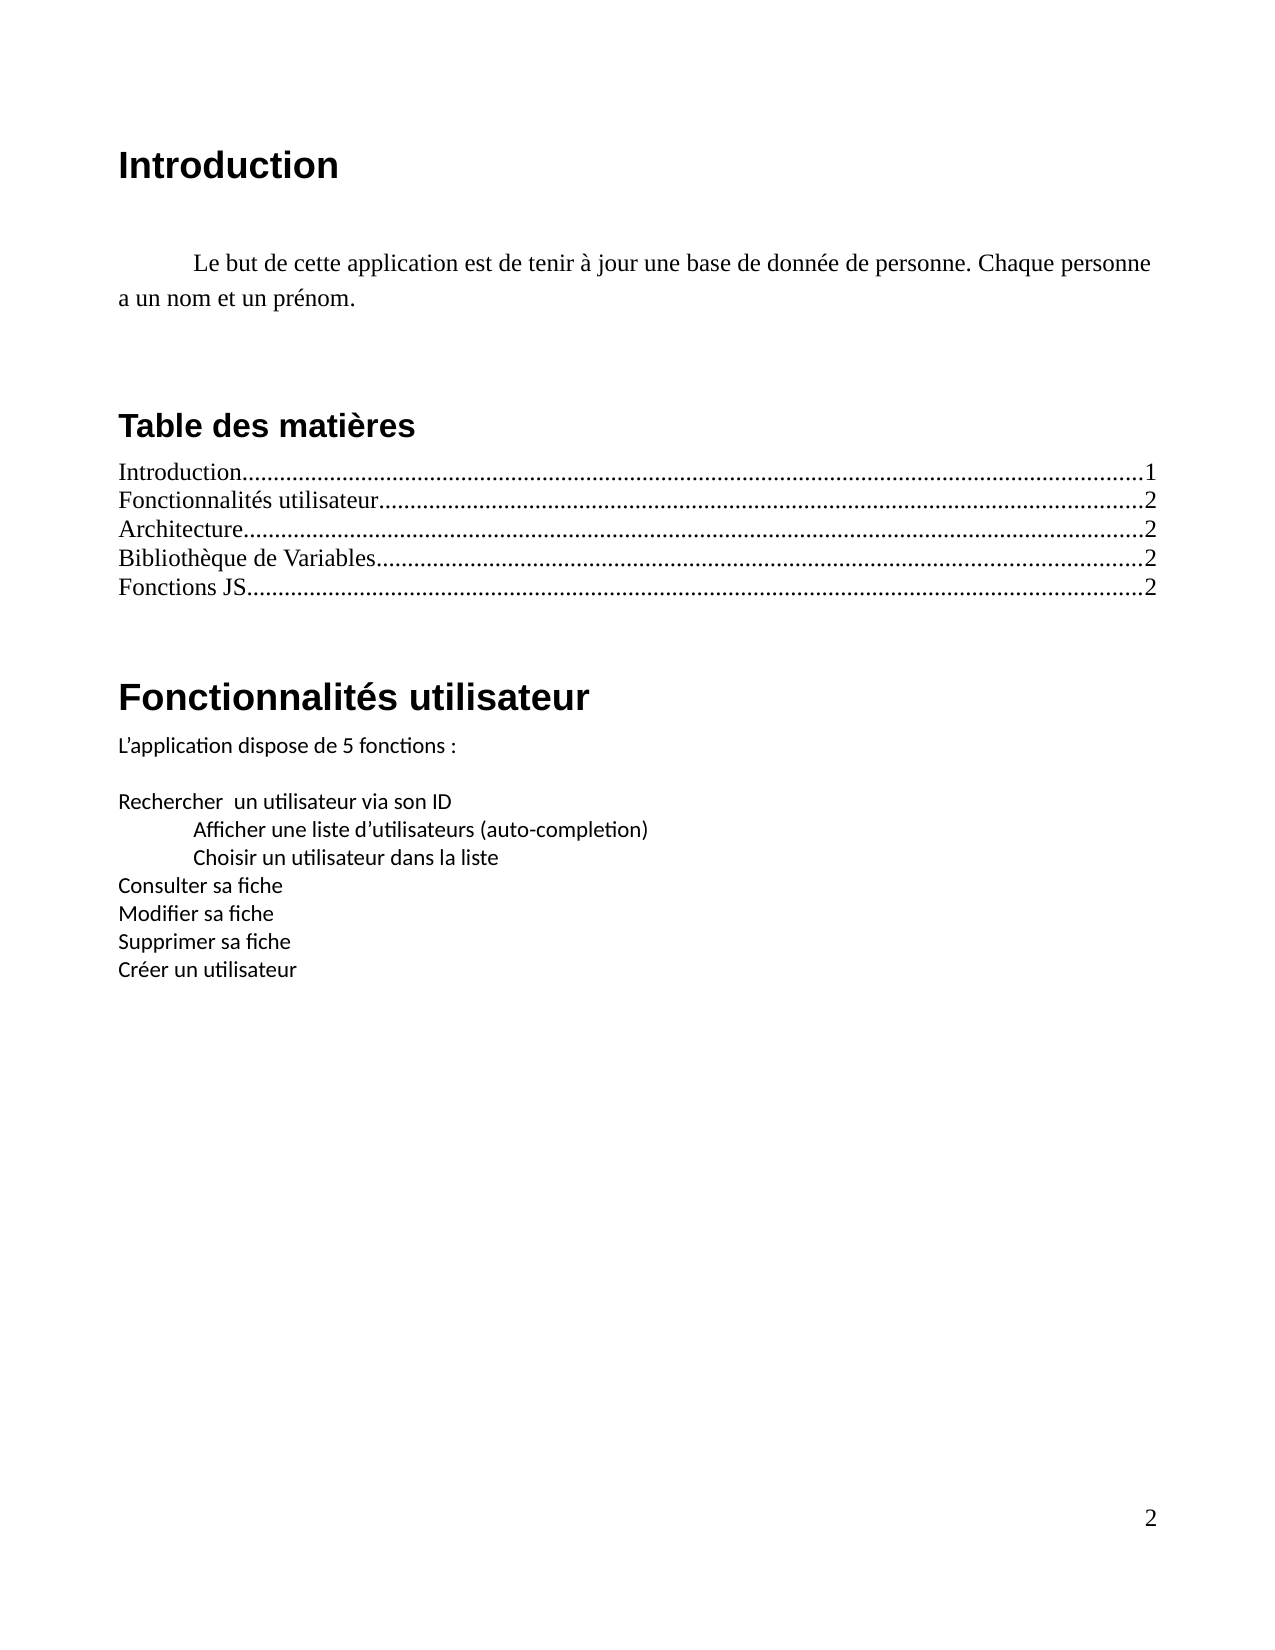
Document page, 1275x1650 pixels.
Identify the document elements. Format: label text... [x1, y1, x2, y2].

text Le but de cette application est de tenir à jour une base de donnée de personne. Chaque personne a un nom et un prénom. [118, 248, 1157, 312]
text Fonctions JS 2 [118, 572, 1157, 601]
text Créer un utilisateur [118, 955, 1157, 983]
text L’application dispose de 5 fonctions : [118, 731, 1157, 759]
text Bibliothèque de Variables 2 [118, 543, 1157, 572]
text Consulter sa fiche [118, 871, 1157, 899]
subtitle Fonctionnalités utilisateur [118, 675, 1157, 718]
subtitle Introduction [118, 143, 1157, 187]
text Fonctionnalités utilisateur 2 [118, 486, 1157, 514]
subtitle Table des matières [118, 406, 1157, 444]
text Choisir un utilisateur dans la liste [118, 843, 1157, 871]
text Supprimer sa fiche [118, 927, 1157, 955]
text Modifier sa fiche [118, 899, 1157, 927]
text Architecture 2 [118, 514, 1157, 543]
text Rechercher un utilisateur via son ID [118, 787, 1157, 815]
text Introduction 1 [118, 457, 1157, 486]
text Afficher une liste d’utilisateurs (auto-completion) [118, 815, 1157, 843]
